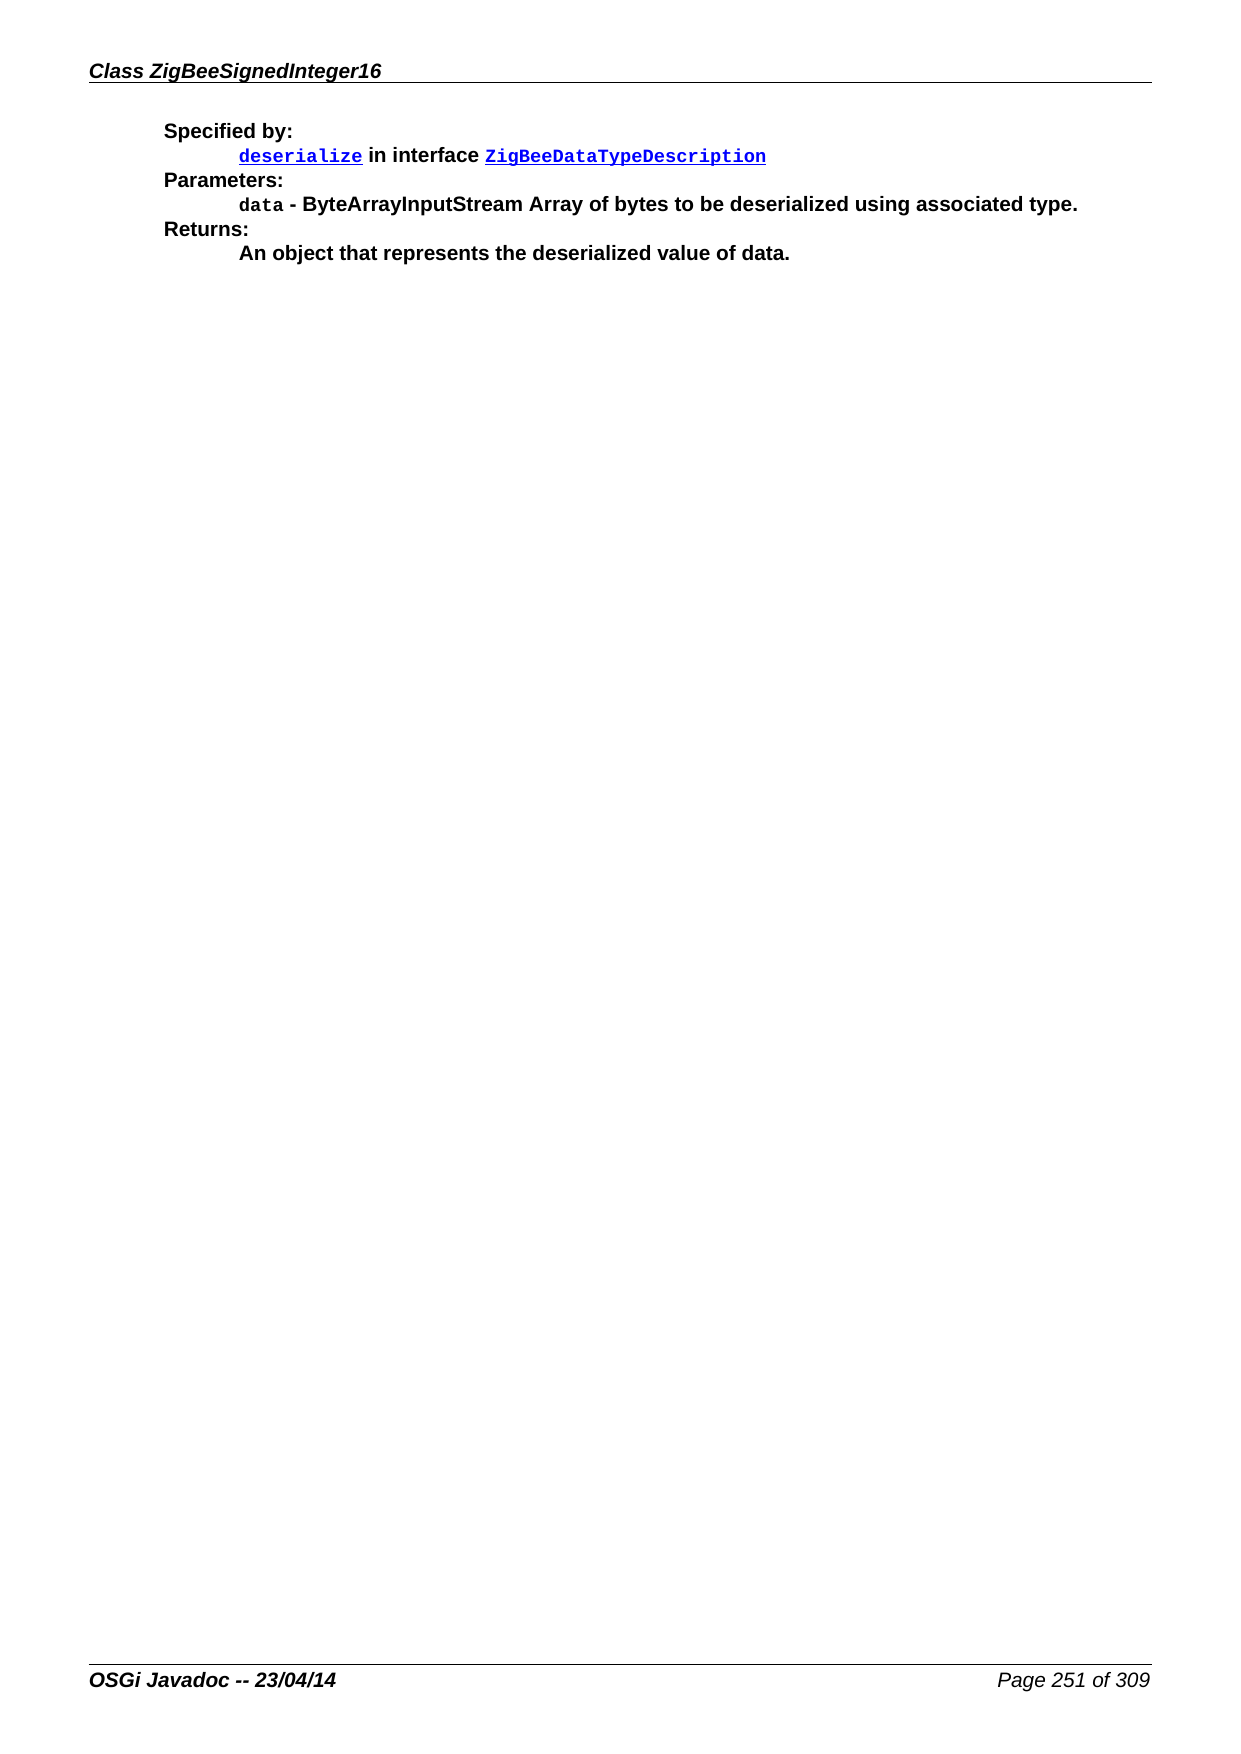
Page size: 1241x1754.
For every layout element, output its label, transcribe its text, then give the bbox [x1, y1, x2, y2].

text An object that represents the deserialized value of data. [238, 241, 1152, 265]
text Returns: [163, 217, 1152, 241]
text data - ByteArrayInputStream Array of bytes to be deserialized using associated type. [238, 192, 1152, 217]
text Specified by: [163, 118, 1152, 142]
text Parameters: [163, 168, 1152, 192]
text deserialize in interface ZigBeeDataTypeDescription [238, 142, 1152, 168]
